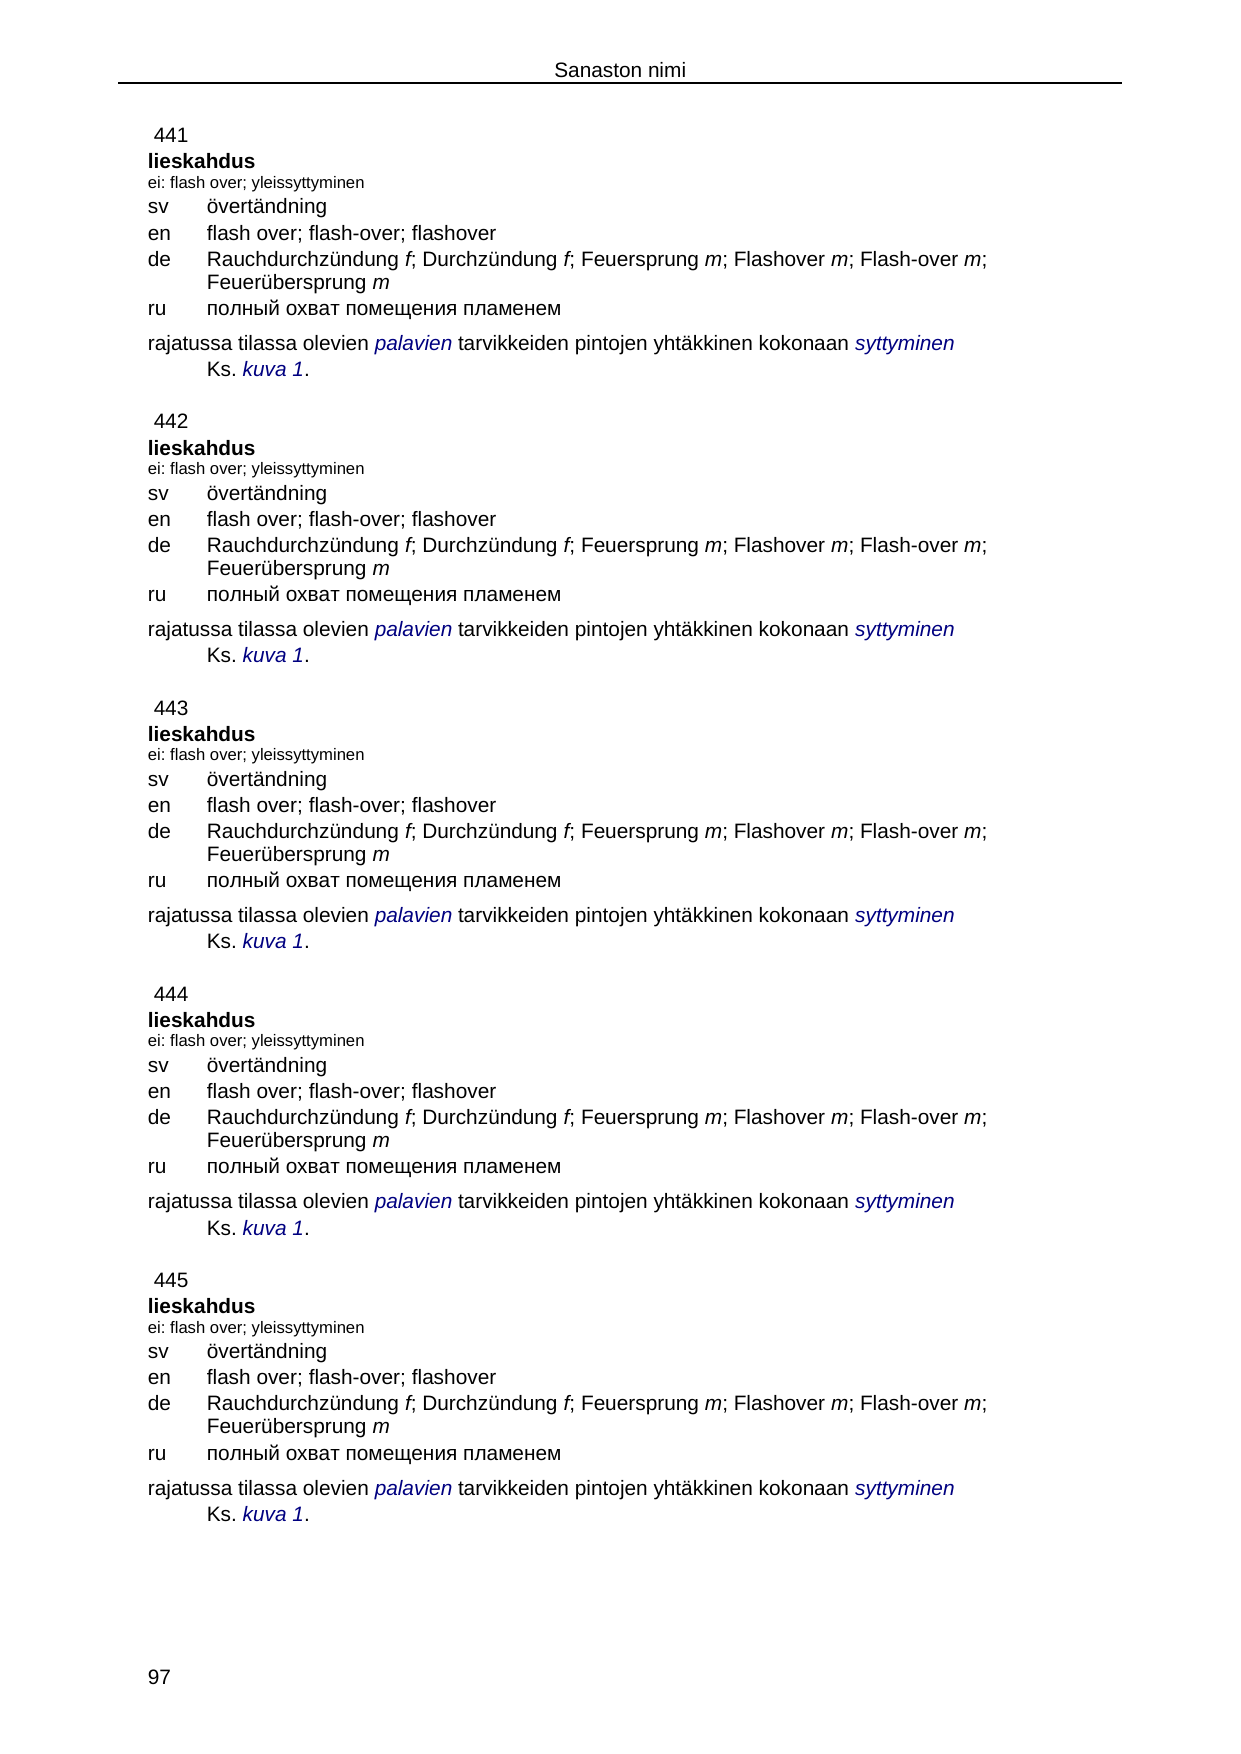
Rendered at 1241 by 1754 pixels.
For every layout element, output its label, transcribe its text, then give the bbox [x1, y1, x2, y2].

table_header 442 lieskahdus ei: flash over; yleissyttyminen sv övertändning en flash over; flash-over; flashover de Rauchdurchzündung f; Durchzündung f; Feuersprung m; Flashover m; Flash-over m; Feuerübersprung m ru полный охват помещения пламенем rajatussa tilassa olevien palavien tarvikkeiden pintojen yhtäkkinen kokonaan syttyminen Ks. kuva 1. [118, 404, 1122, 667]
table_header 441 lieskahdus ei: flash over; yleissyttyminen sv övertändning en flash over; flash-over; flashover de Rauchdurchzündung f; Durchzündung f; Feuersprung m; Flashover m; Flash-over m; Feuerübersprung m ru полный охват помещения пламенем rajatussa tilassa olevien palavien tarvikkeiden pintojen yhtäkkinen kokonaan syttyminen Ks. kuva 1. [118, 118, 1122, 381]
table_header 443 lieskahdus ei: flash over; yleissyttyminen sv övertändning en flash over; flash-over; flashover de Rauchdurchzündung f; Durchzündung f; Feuersprung m; Flashover m; Flash-over m; Feuerübersprung m ru полный охват помещения пламенем rajatussa tilassa olevien palavien tarvikkeiden pintojen yhtäkkinen kokonaan syttyminen Ks. kuva 1. [118, 690, 1122, 953]
table_header 445 lieskahdus ei: flash over; yleissyttyminen sv övertändning en flash over; flash-over; flashover de Rauchdurchzündung f; Durchzündung f; Feuersprung m; Flashover m; Flash-over m; Feuerübersprung m ru полный охват помещения пламенем rajatussa tilassa olevien palavien tarvikkeiden pintojen yhtäkkinen kokonaan syttyminen Ks. kuva 1. [118, 1263, 1122, 1526]
table_header 444 lieskahdus ei: flash over; yleissyttyminen sv övertändning en flash over; flash-over; flashover de Rauchdurchzündung f; Durchzündung f; Feuersprung m; Flashover m; Flash-over m; Feuerübersprung m ru полный охват помещения пламенем rajatussa tilassa olevien palavien tarvikkeiden pintojen yhtäkkinen kokonaan syttyminen Ks. kuva 1. [118, 976, 1122, 1239]
